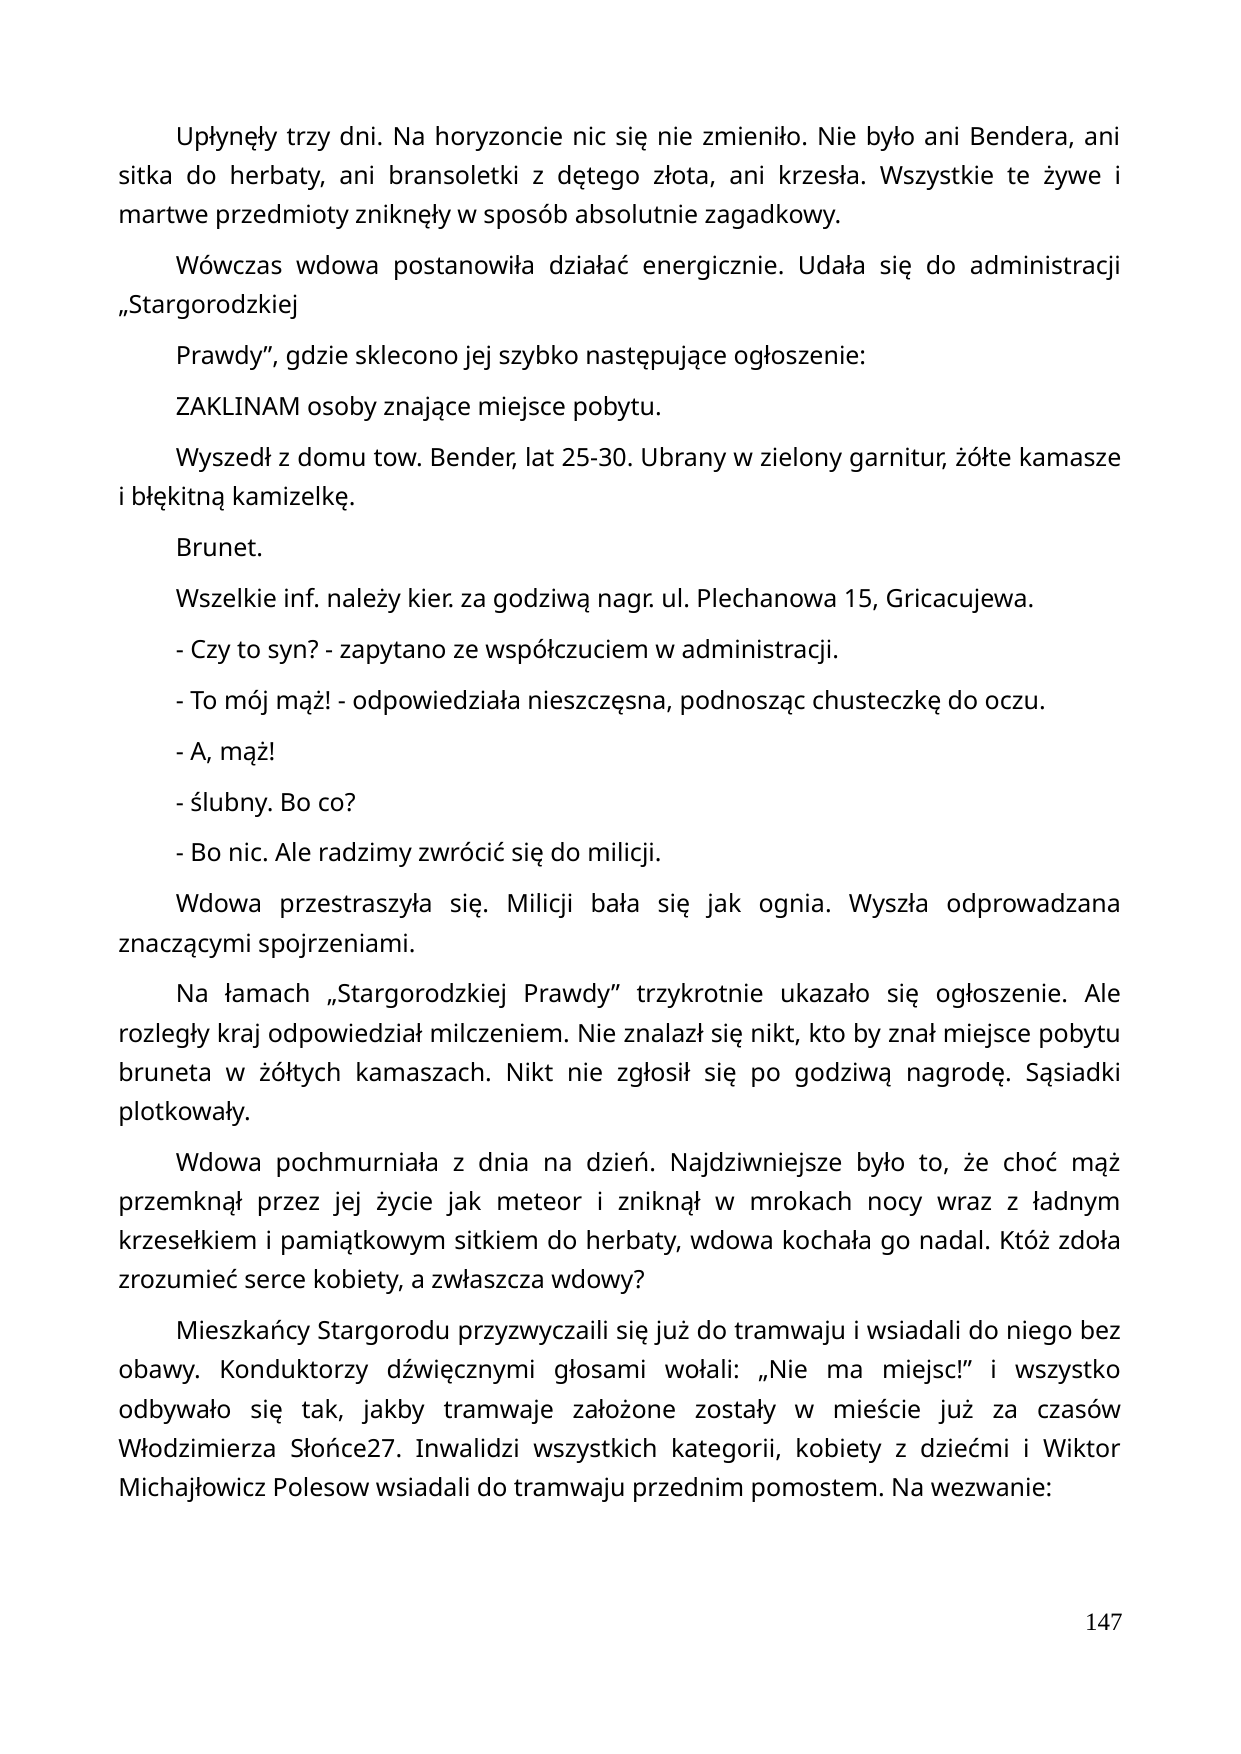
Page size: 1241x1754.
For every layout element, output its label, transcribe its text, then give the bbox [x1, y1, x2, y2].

text - A, mąż! [118, 733, 1122, 767]
text - Bo nic. Ale radzimy zwrócić się do milicji. [118, 835, 1122, 869]
text Wdowa pochmurniała z dnia na dzień. Najdziwniejsze było to, że choć mąż przemknął przez jej życie jak meteor i zniknął w mrokach nocy wraz z ładnym krzesełkiem i pamiątkowym sitkiem do herbaty, wdowa kochała go nadal. Któż zdoła zrozumieć serce kobiety, a zwłaszcza wdowy? [118, 1144, 1122, 1296]
text Prawdy”, gdzie sklecono jej szybko następujące ogłoszenie: [118, 337, 1122, 372]
text Wyszedł z domu tow. Bender, lat 25-30. Ubrany w zielony garnitur, żółte kamasze i błękitną kamizelkę. [118, 439, 1122, 513]
text Wdowa przestraszyła się. Milicji bała się jak ognia. Wyszła odprowadzana znaczącymi spojrzeniami. [118, 886, 1122, 959]
text - Czy to syn? - zapytano ze współczuciem w administracji. [118, 631, 1122, 665]
text Na łamach „Stargorodzkiej Prawdy” trzykrotnie ukazało się ogłoszenie. Ale rozległy kraj odpowiedział milczeniem. Nie znalazł się nikt, kto by znał miejsce pobytu bruneta w żółtych kamaszach. Nikt nie zgłosił się po godziwą nagrodę. Sąsiadki plotkowały. [118, 976, 1122, 1128]
text Brunet. [118, 529, 1122, 563]
text Upłynęły trzy dni. Na horyzoncie nic się nie zmieniło. Nie było ani Bendera, ani sitka do herbaty, ani bransoletki z dętego złota, ani krzesła. Wszystkie te żywe i martwe przedmioty zniknęły w sposób absolutnie zagadkowy. [118, 118, 1122, 231]
text - ślubny. Bo co? [118, 784, 1122, 818]
text Wówczas wdowa postanowiła działać energicznie. Udała się do administracji „Stargorodzkiej [118, 247, 1122, 321]
text Wszelkie inf. należy kier. za godziwą nagr. ul. Plechanowa 15, Gricacujewa. [118, 580, 1122, 614]
text - To mój mąż! - odpowiedziała nieszczęsna, podnosząc chusteczkę do oczu. [118, 682, 1122, 716]
text Mieszkańcy Stargorodu przyzwyczaili się już do tramwaju i wsiadali do niego bez obawy. Konduktorzy dźwięcznymi głosami wołali: „Nie ma miejsc!” i wszystko odbywało się tak, jakby tramwaje założone zostały w mieście już za czasów Włodzimierza Słońce27. Inwalidzi wszystkich kategorii, kobiety z dziećmi i Wiktor Michajłowicz Polesow wsiadali do tramwaju przednim pomostem. Na wezwanie: [118, 1313, 1122, 1504]
text ZAKLINAM osoby znające miejsce pobytu. [118, 388, 1122, 422]
